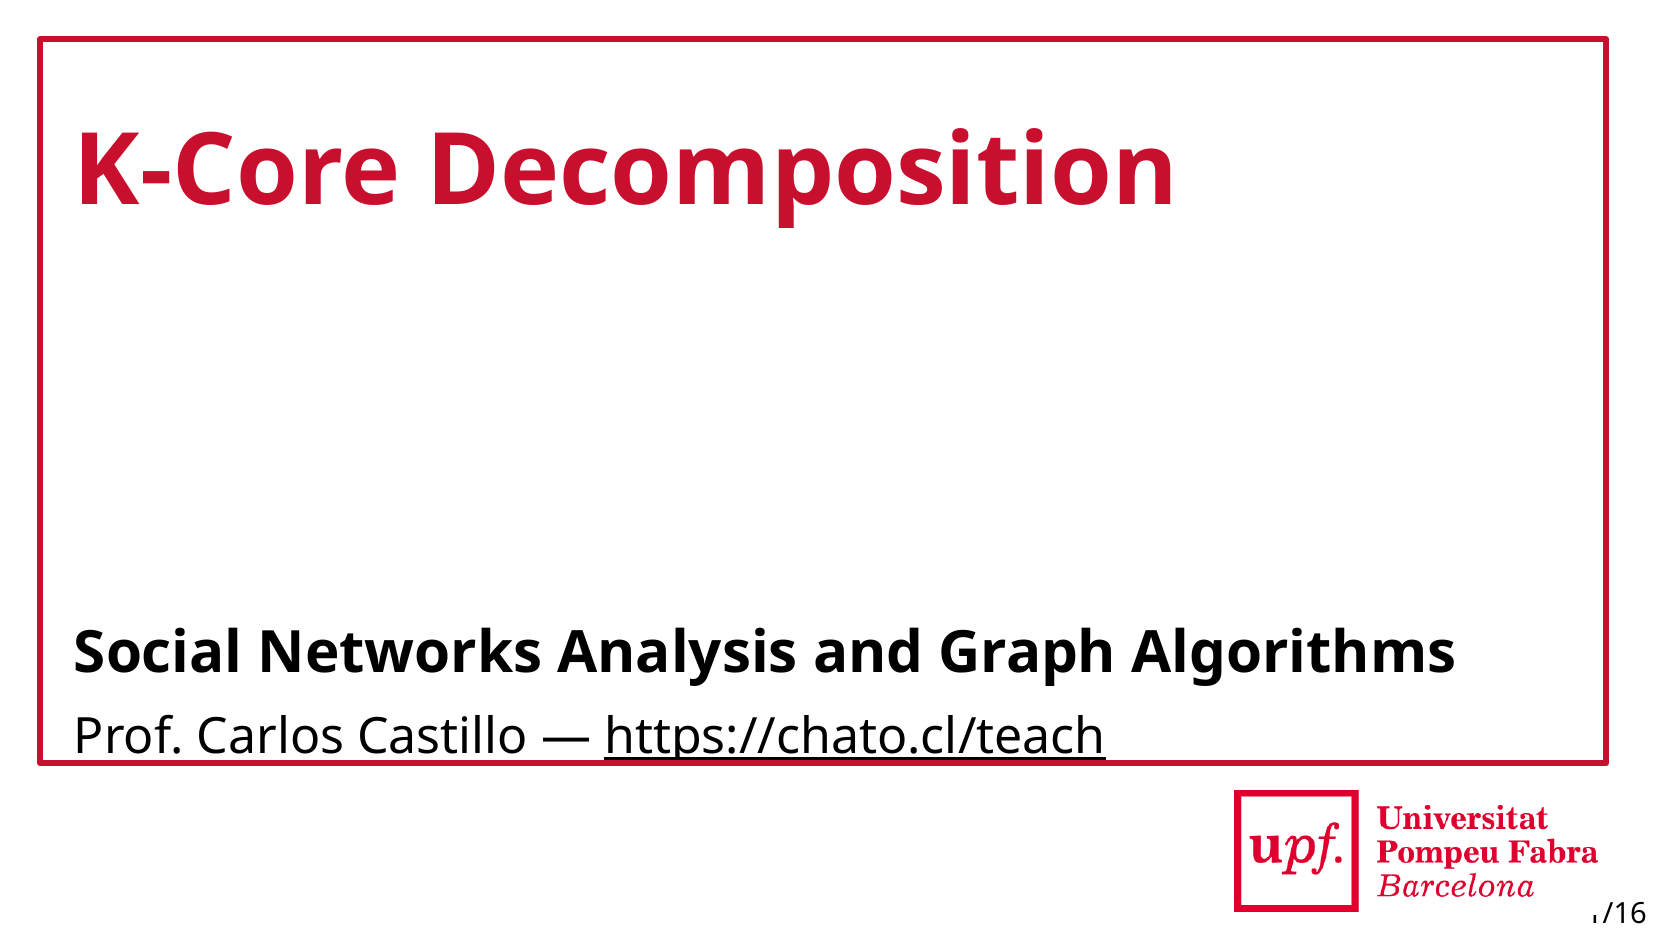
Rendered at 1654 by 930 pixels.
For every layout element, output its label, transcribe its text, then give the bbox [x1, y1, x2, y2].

chart [770, 589, 889, 649]
picture [1229, 784, 1603, 915]
text_box K-Core Decomposition Social Networks Analysis and Graph Algorithms Prof. Carlos Castillo — https://chato.cl/teach [73, 77, 1562, 730]
